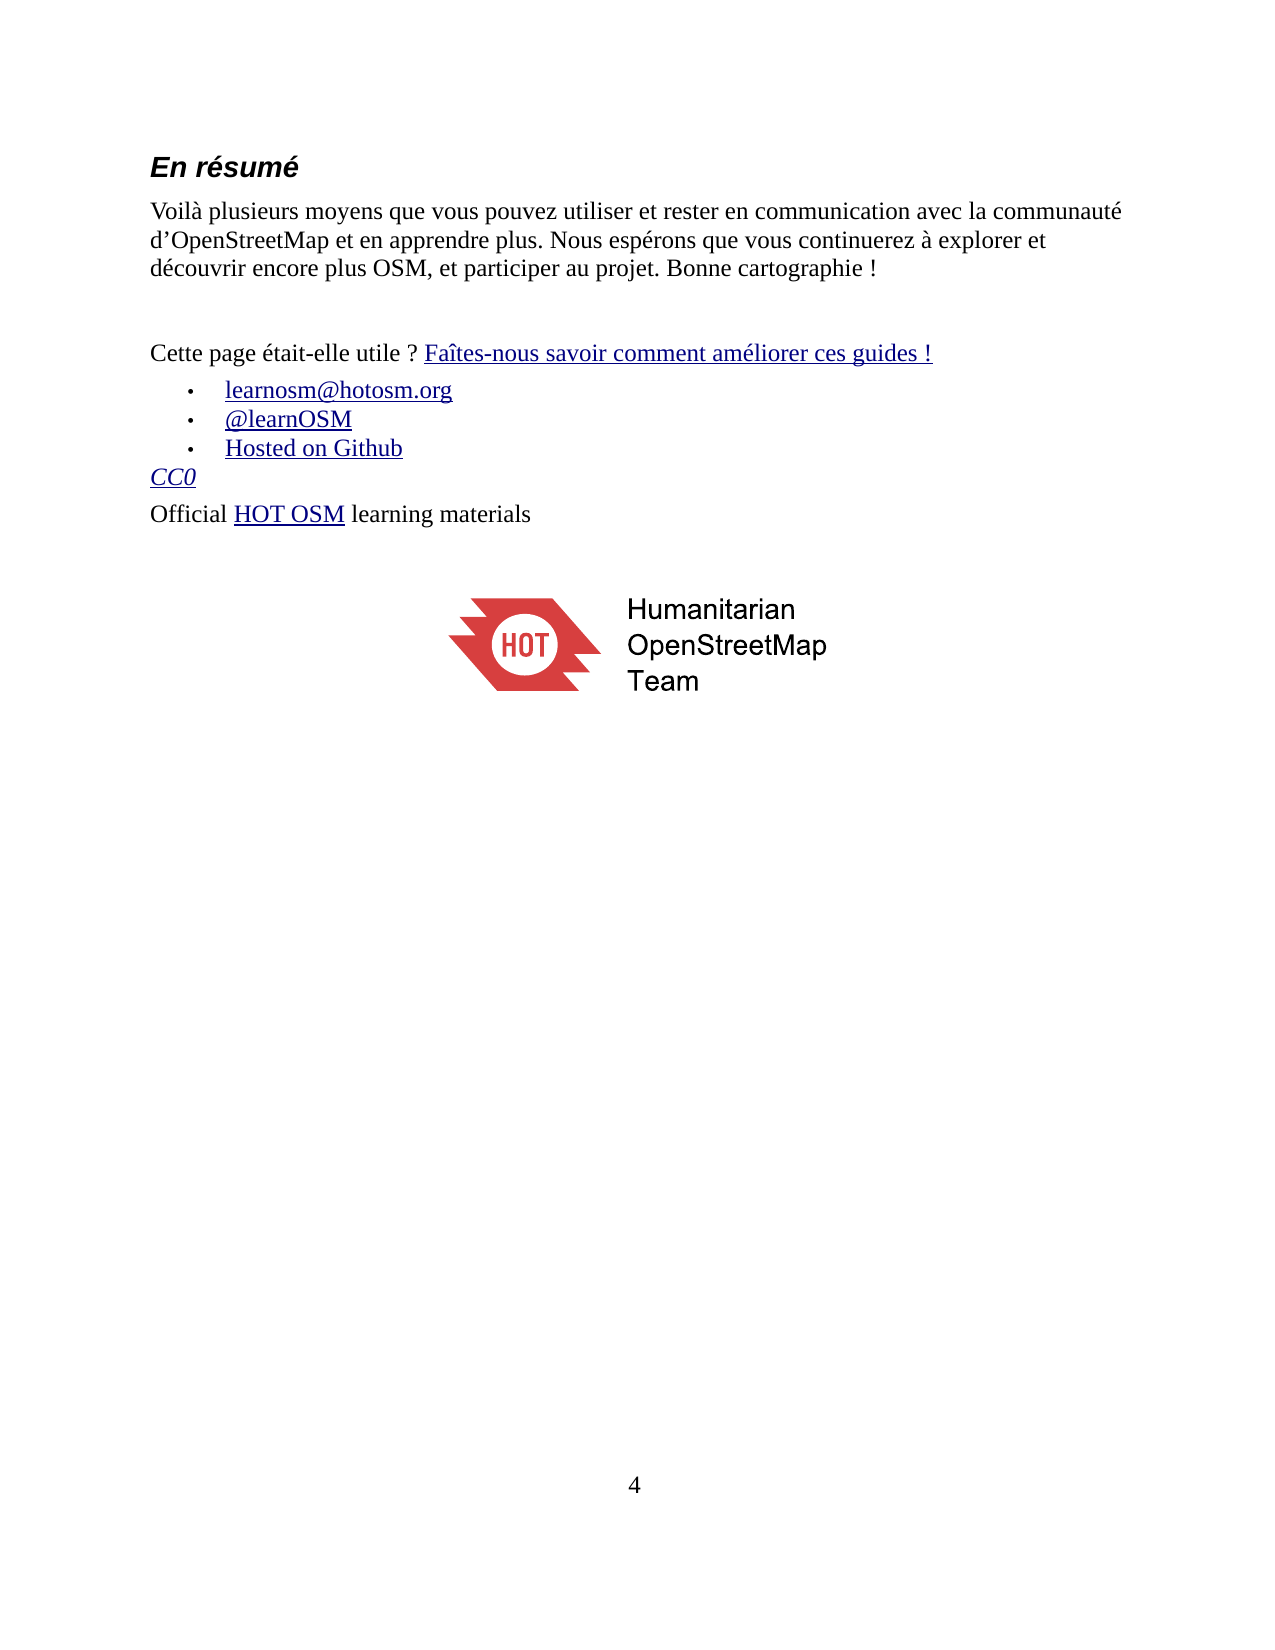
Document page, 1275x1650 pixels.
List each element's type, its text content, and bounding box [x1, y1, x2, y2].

list learnosm@hotosm.org [187, 376, 1125, 404]
text CC0 [150, 462, 1125, 491]
list Hosted on Github [187, 433, 1125, 462]
text Voilà plusieurs moyens que vous pouvez utiliser et rester en communication avec la communauté d’OpenStreetMap et en apprendre plus. Nous espérons que vous continuerez à explorer et découvrir encore plus OSM, et participer au projet. Bonne cartographie ! [150, 196, 1125, 282]
list @learnOSM [187, 404, 1125, 433]
subtitle En résumé [150, 150, 1125, 183]
text Cette page était-elle utile ? Faîtes-nous savoir comment améliorer ces guides ! [150, 338, 1125, 367]
text Official HOT OSM learning materials [150, 499, 1125, 528]
